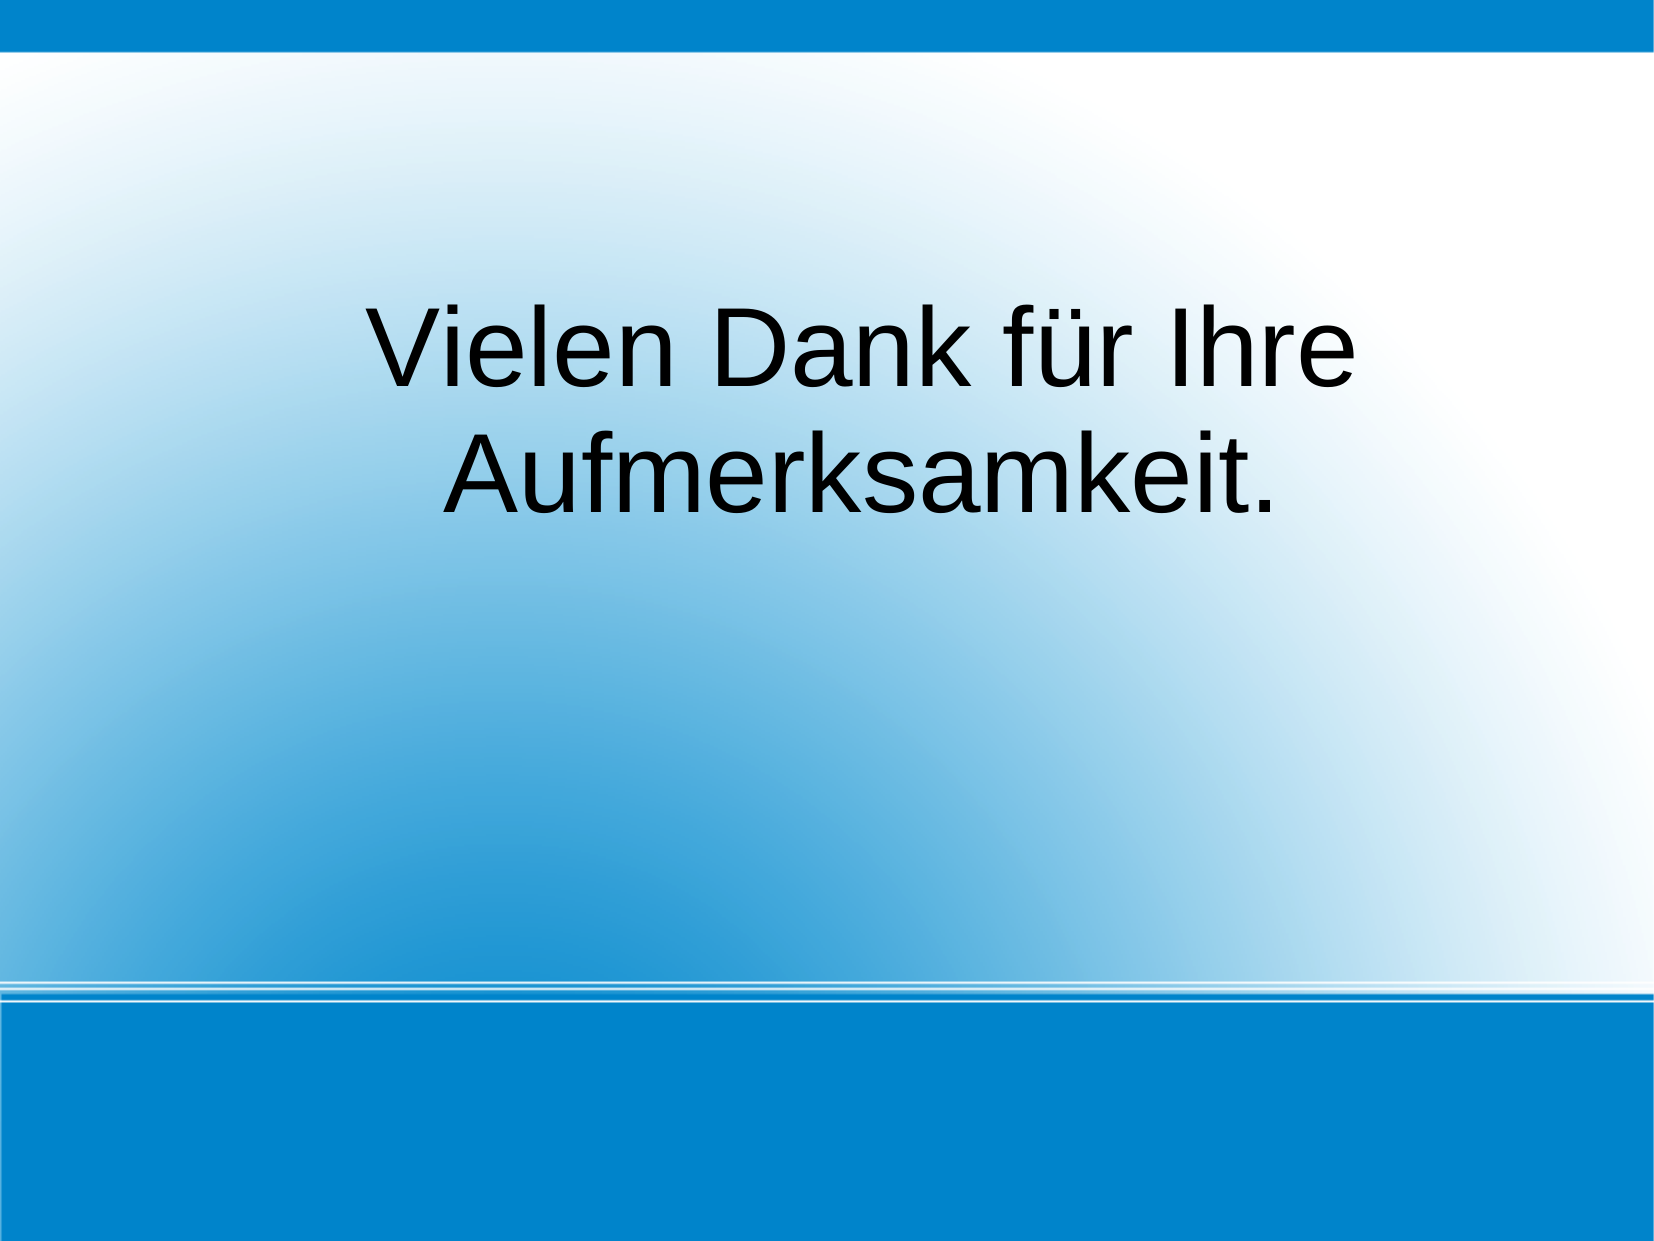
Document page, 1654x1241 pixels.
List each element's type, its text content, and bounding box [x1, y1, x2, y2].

picture [0, 52, 1654, 1241]
list Vielen Dank für Ihre Aufmerksamkeit. [82, 129, 1571, 810]
